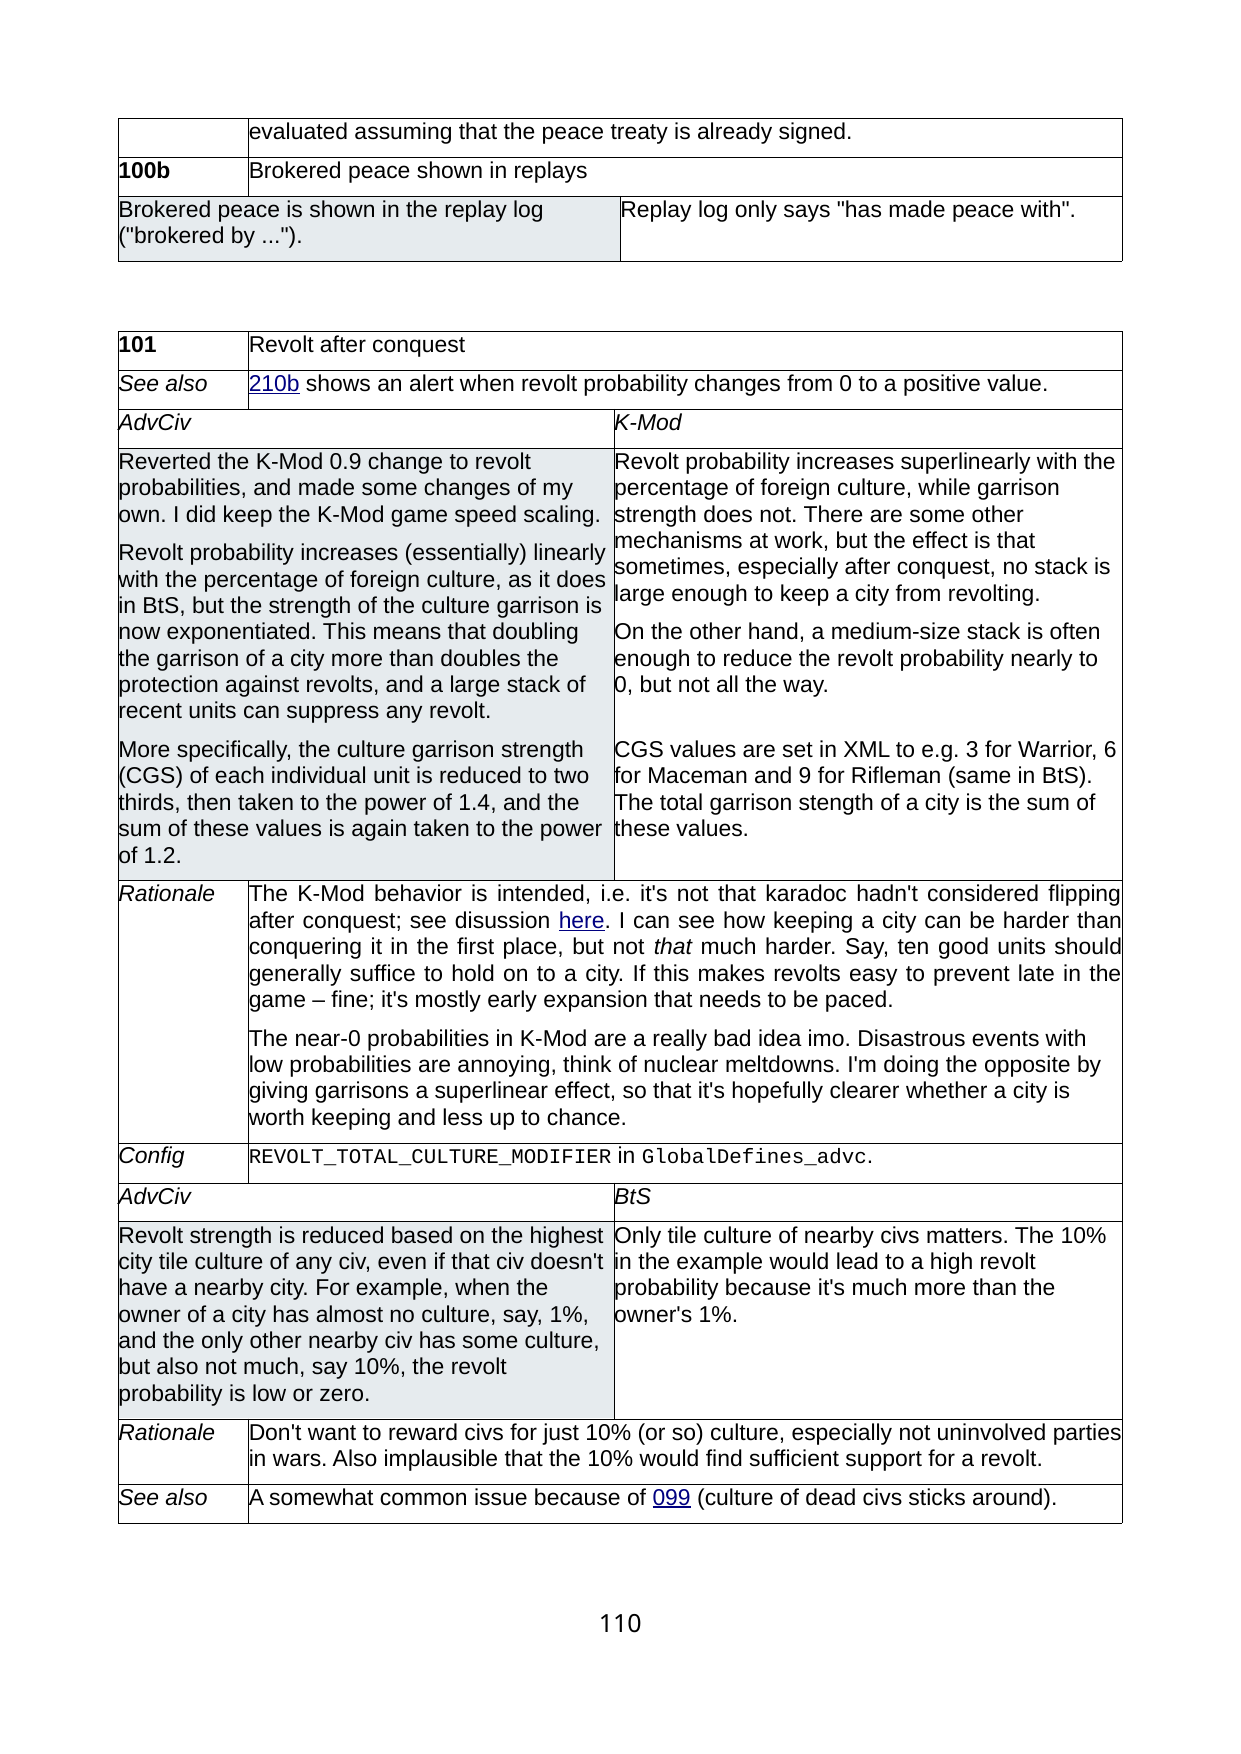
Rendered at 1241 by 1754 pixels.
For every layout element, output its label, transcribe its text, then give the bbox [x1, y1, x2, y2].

table_cell Revolt probability increases superlinearly with the percentage of foreign culture, while garrison strength does not. There are some other mechanisms at work, but the effect is that sometimes, especially after conquest, no stack is large enough to keep a city from revolting. On the other hand, a medium-size stack is often enough to reduce the revolt probability nearly to 0, but not all the way. CGS values are set in XML to e.g. 3 for Warrior, 6 for Maceman and 9 for Rifleman (same in BtS). The total garrison stength of a city is the sum of these values. [615, 449, 1122, 880]
table_cell See also [119, 371, 248, 409]
table_cell [119, 119, 248, 157]
table_cell 100b [119, 158, 248, 196]
table_header 101 [119, 332, 248, 370]
table_cell evaluated assuming that the peace treaty is already signed. [249, 119, 1122, 157]
table_cell K-Mod [615, 410, 1122, 448]
table_cell Replay log only says "has made peace with". [621, 197, 1122, 261]
table_cell See also [119, 1485, 248, 1522]
table_cell Brokered peace shown in replays [249, 158, 1122, 196]
table_cell Rationale [119, 881, 248, 1142]
table_cell AdvCiv [119, 1184, 614, 1221]
table_cell Only tile culture of nearby civs matters. The 10% in the example would lead to a high revolt probability because it's much more than the owner's 1%. [615, 1222, 1122, 1418]
table_cell Revolt strength is reduced based on the highest city tile culture of any civ, even if that civ doesn't have a nearby city. For example, when the owner of a city has almost no culture, say, 1%, and the only other nearby civ has some culture, but also not much, say 10%, the revolt probability is low or zero. [119, 1222, 614, 1418]
table_cell 210b shows an alert when revolt probability changes from 0 to a positive value. [249, 371, 1122, 409]
table_cell Reverted the K-Mod 0.9 change to revolt probabilities, and made some changes of my own. I did keep the K-Mod game speed scaling. Revolt probability increases (essentially) linearly with the percentage of foreign culture, as it does in BtS, but the strength of the culture garrison is now exponentiated. This means that doubling the garrison of a city more than doubles the protection against revolts, and a large stack of recent units can suppress any revolt. More specifically, the culture garrison strength (CGS) of each individual unit is reduced to two thirds, then taken to the power of 1.4, and the sum of these values is again taken to the power of 1.2. [119, 449, 614, 880]
table_cell BtS [615, 1184, 1122, 1221]
table_cell AdvCiv [119, 410, 614, 448]
table_cell Rationale [119, 1420, 248, 1484]
table_cell REVOLT_TOTAL_CULTURE_MODIFIER in GlobalDefines_advc. [249, 1144, 1122, 1183]
table_cell A somewhat common issue because of 099 (culture of dead civs sticks around). [249, 1485, 1122, 1522]
table_cell Config [119, 1144, 248, 1183]
table_cell Brokered peace is shown in the replay log ("brokered by ..."). [119, 197, 620, 261]
table_cell The K-Mod behavior is intended, i.e. it's not that karadoc hadn't considered flipping after conquest; see disussion here. I can see how keeping a city can be harder than conquering it in the first place, but not that much harder. Say, ten good units should generally suffice to hold on to a city. If this makes revolts easy to prevent late in the game – fine; it's mostly early expansion that needs to be paced. The near-0 probabilities in K-Mod are a really bad idea imo. Disastrous events with low probabilities are annoying, think of nuclear meltdowns. I'm doing the opposite by giving garrisons a superlinear effect, so that it's hopefully clearer whether a city is worth keeping and less up to chance. [249, 881, 1122, 1142]
table_cell Don't want to reward civs for just 10% (or so) culture, especially not uninvolved parties in wars. Also implausible that the 10% would find sufficient support for a revolt. [249, 1420, 1122, 1484]
table_header Revolt after conquest [249, 332, 1122, 370]
